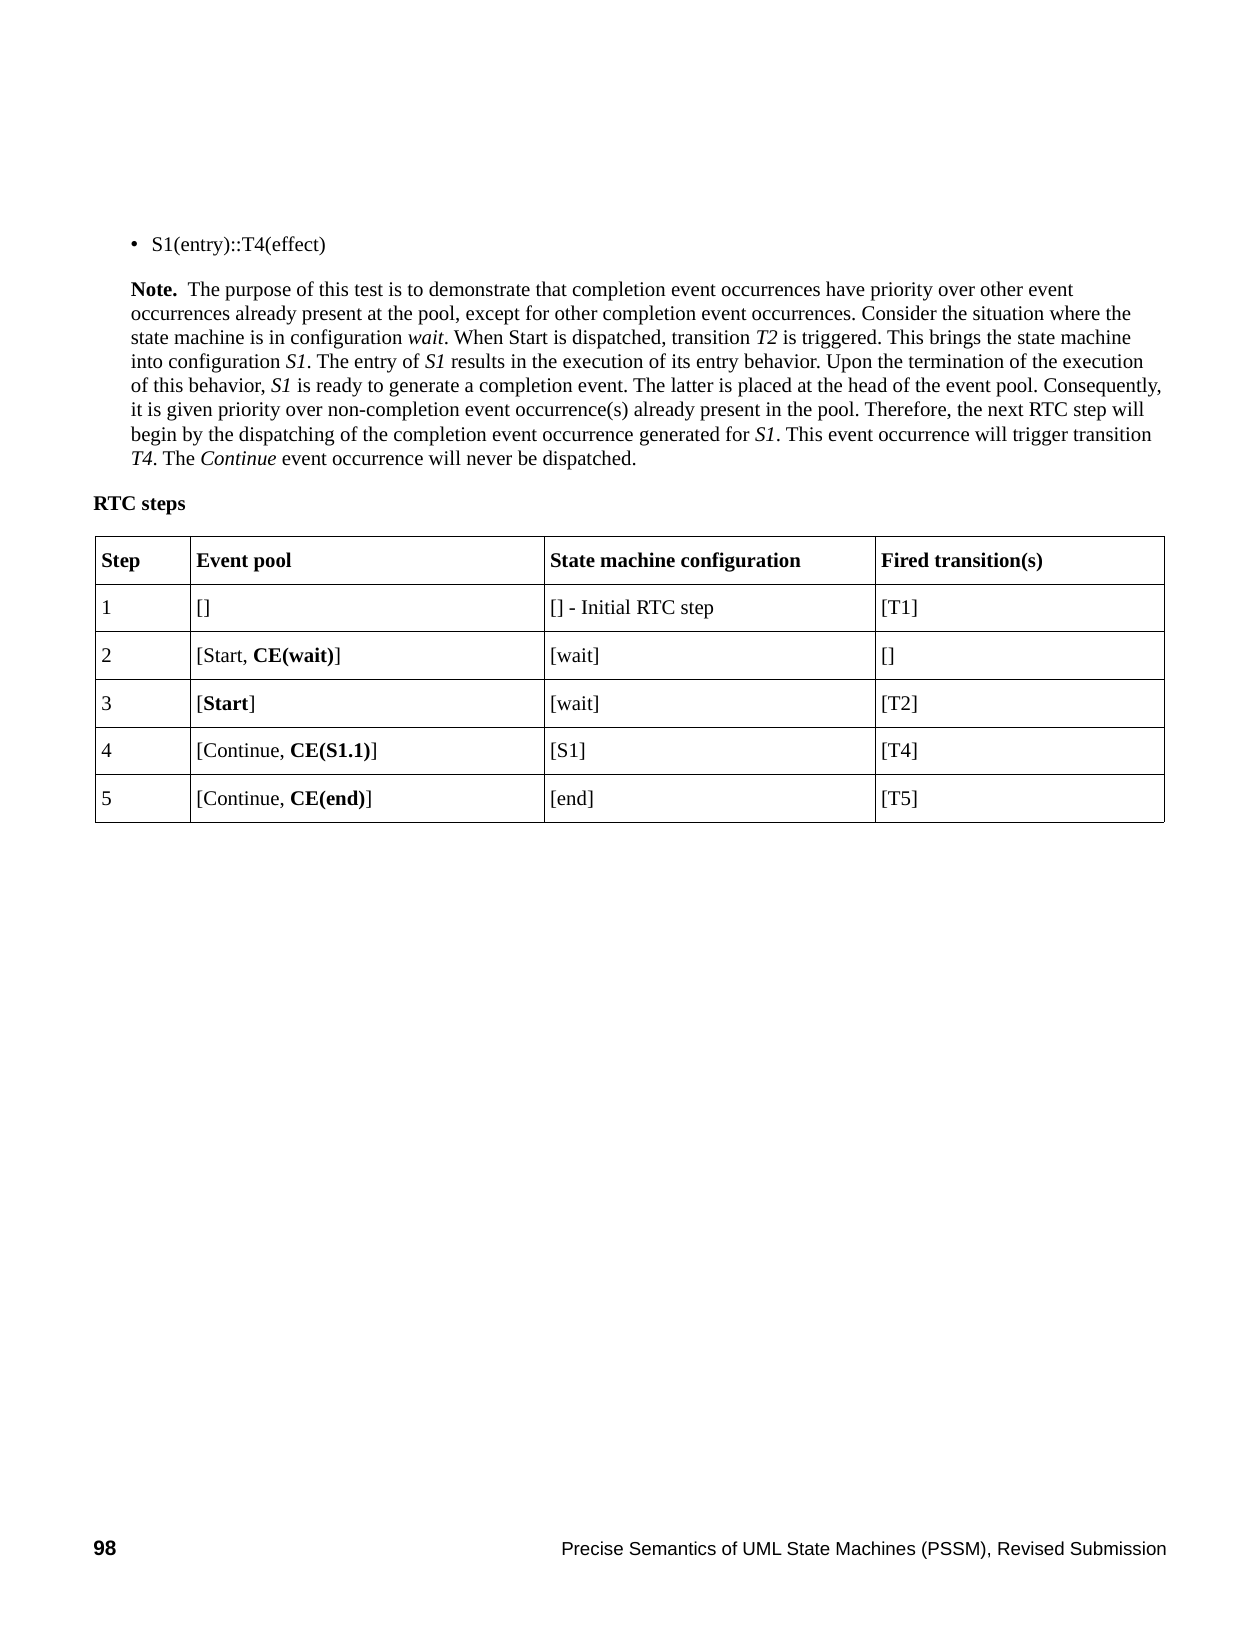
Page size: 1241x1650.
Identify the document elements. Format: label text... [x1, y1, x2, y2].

table_cell [] [191, 585, 544, 631]
table_cell [T2] [876, 680, 1164, 727]
table_header Fired transition(s) [876, 537, 1164, 583]
table_header State machine configuration [545, 537, 875, 583]
list S1(entry)::T4(effect) [131, 231, 1164, 256]
table_cell [Continue, CE(S1.1)] [191, 728, 544, 774]
table_header Step [96, 537, 190, 583]
table_cell [T1] [876, 585, 1164, 631]
table_cell [wait] [545, 632, 875, 679]
table_cell [S1] [545, 728, 875, 774]
table_cell 5 [96, 775, 190, 822]
table_cell [] [876, 632, 1164, 679]
table_cell [] - Initial RTC step [545, 585, 875, 631]
table_cell [T5] [876, 775, 1164, 822]
table_cell 1 [96, 585, 190, 631]
table_cell 4 [96, 728, 190, 774]
table_cell [T4] [876, 728, 1164, 774]
table_cell [end] [545, 775, 875, 822]
table_cell [Start] [191, 680, 544, 727]
text Note. The purpose of this test is to demonstrate that completion event occurrences have priority over other event occurrences already present at the pool, except for other completion event occurrences. Consider the situation where the state machine is in configuration wait. When Start is dispatched, transition T2 is triggered. This brings the state machine into configuration S1. The entry of S1 results in the execution of its entry behavior. Upon the termination of the execution of this behavior, S1 is ready to generate a completion event. The latter is placed at the head of the event pool. Consequently, it is given priority over non-completion event occurrence(s) already present in the pool. Therefore, the next RTC step will begin by the dispatching of the completion event occurrence generated for S1. This event occurrence will trigger transition T4. The Continue event occurrence will never be dispatched. [131, 277, 1164, 469]
text RTC steps [93, 491, 1164, 515]
table_cell 2 [96, 632, 190, 679]
table_cell [wait] [545, 680, 875, 727]
table_header Event pool [191, 537, 544, 583]
table_cell 3 [96, 680, 190, 727]
table_cell [Continue, CE(end)] [191, 775, 544, 822]
table_cell [Start, CE(wait)] [191, 632, 544, 679]
